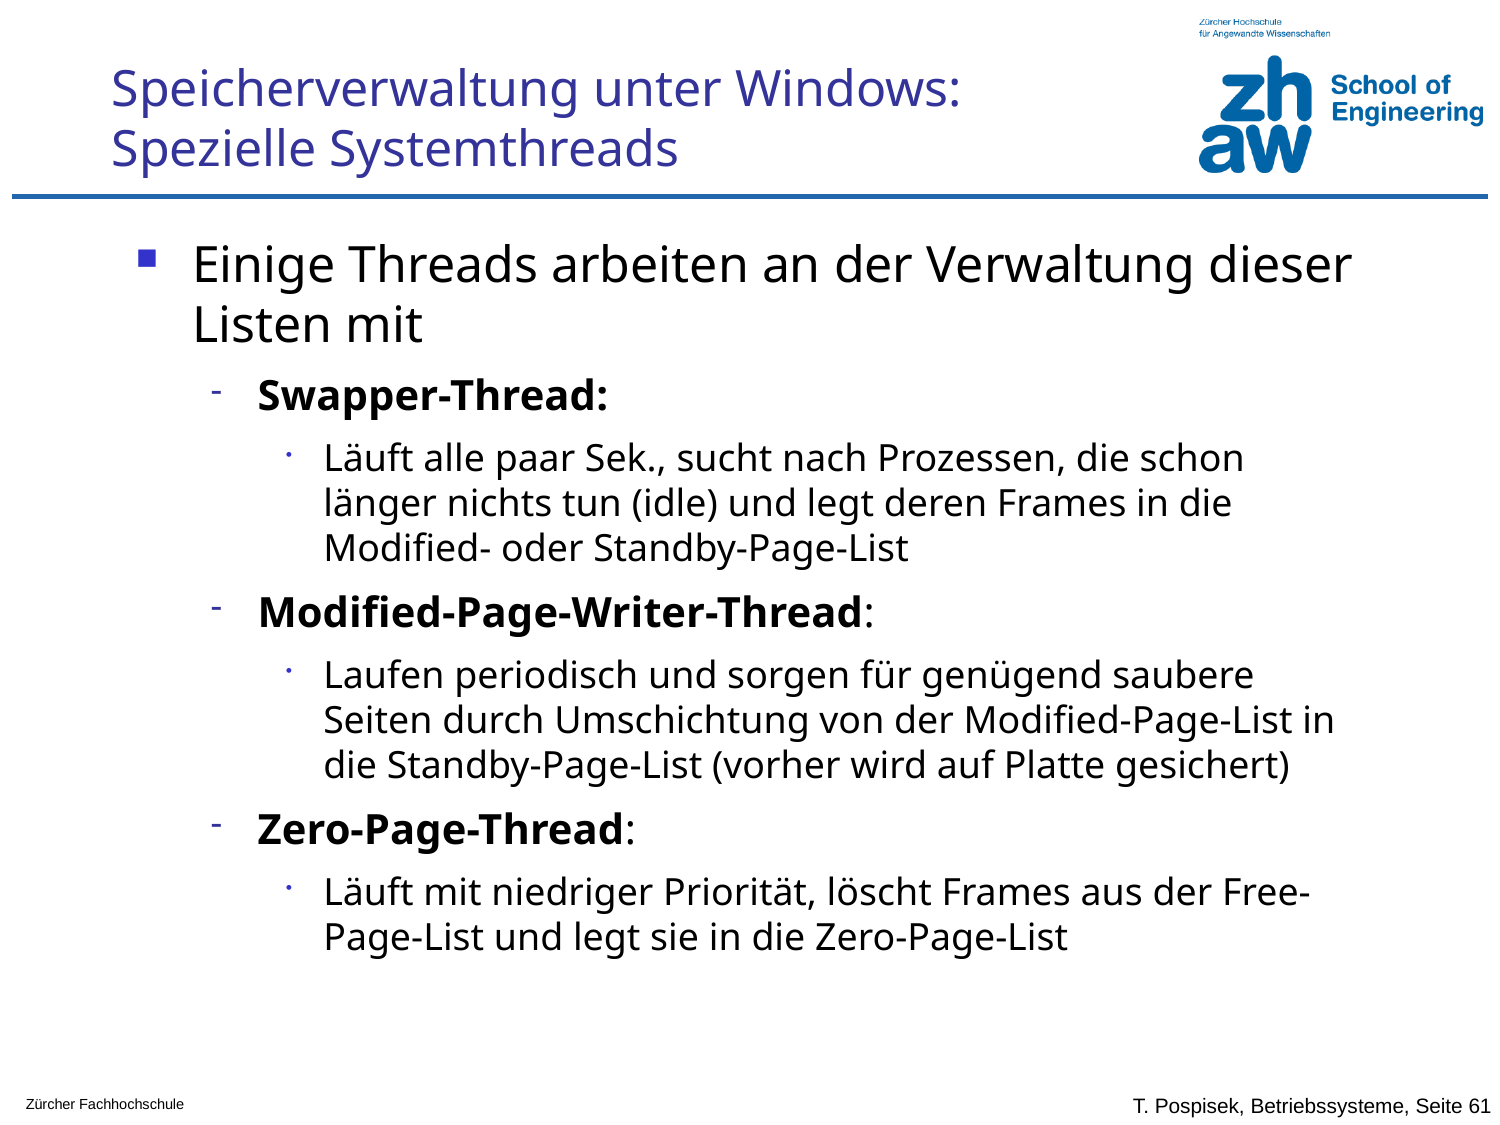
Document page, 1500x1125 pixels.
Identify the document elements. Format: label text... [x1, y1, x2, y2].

picture [1199, 19, 1483, 173]
title Speicherverwaltung unter Windows: Spezielle Systemthreads [96, 71, 1375, 185]
list Einige Threads arbeiten an der Verwaltung dieser Listen mit Swapper-Thread: Läuft alle paar Sek., sucht nach Prozessen, die schon länger nichts tun (idle) und legt deren Frames in die Modified- oder Standby-Page-List Modified-Page-Writer-Thread: Laufen periodisch und sorgen für genügend saubere Seiten durch Umschichtung von der Modified-Page-List in die Standby-Page-List (vorher wird auf Platte gesichert) Zero-Page-Thread: Läuft mit niedriger Priorität, löscht Frames aus der Free-Page-List und legt sie in die Zero-Page-List [120, 224, 1375, 1038]
